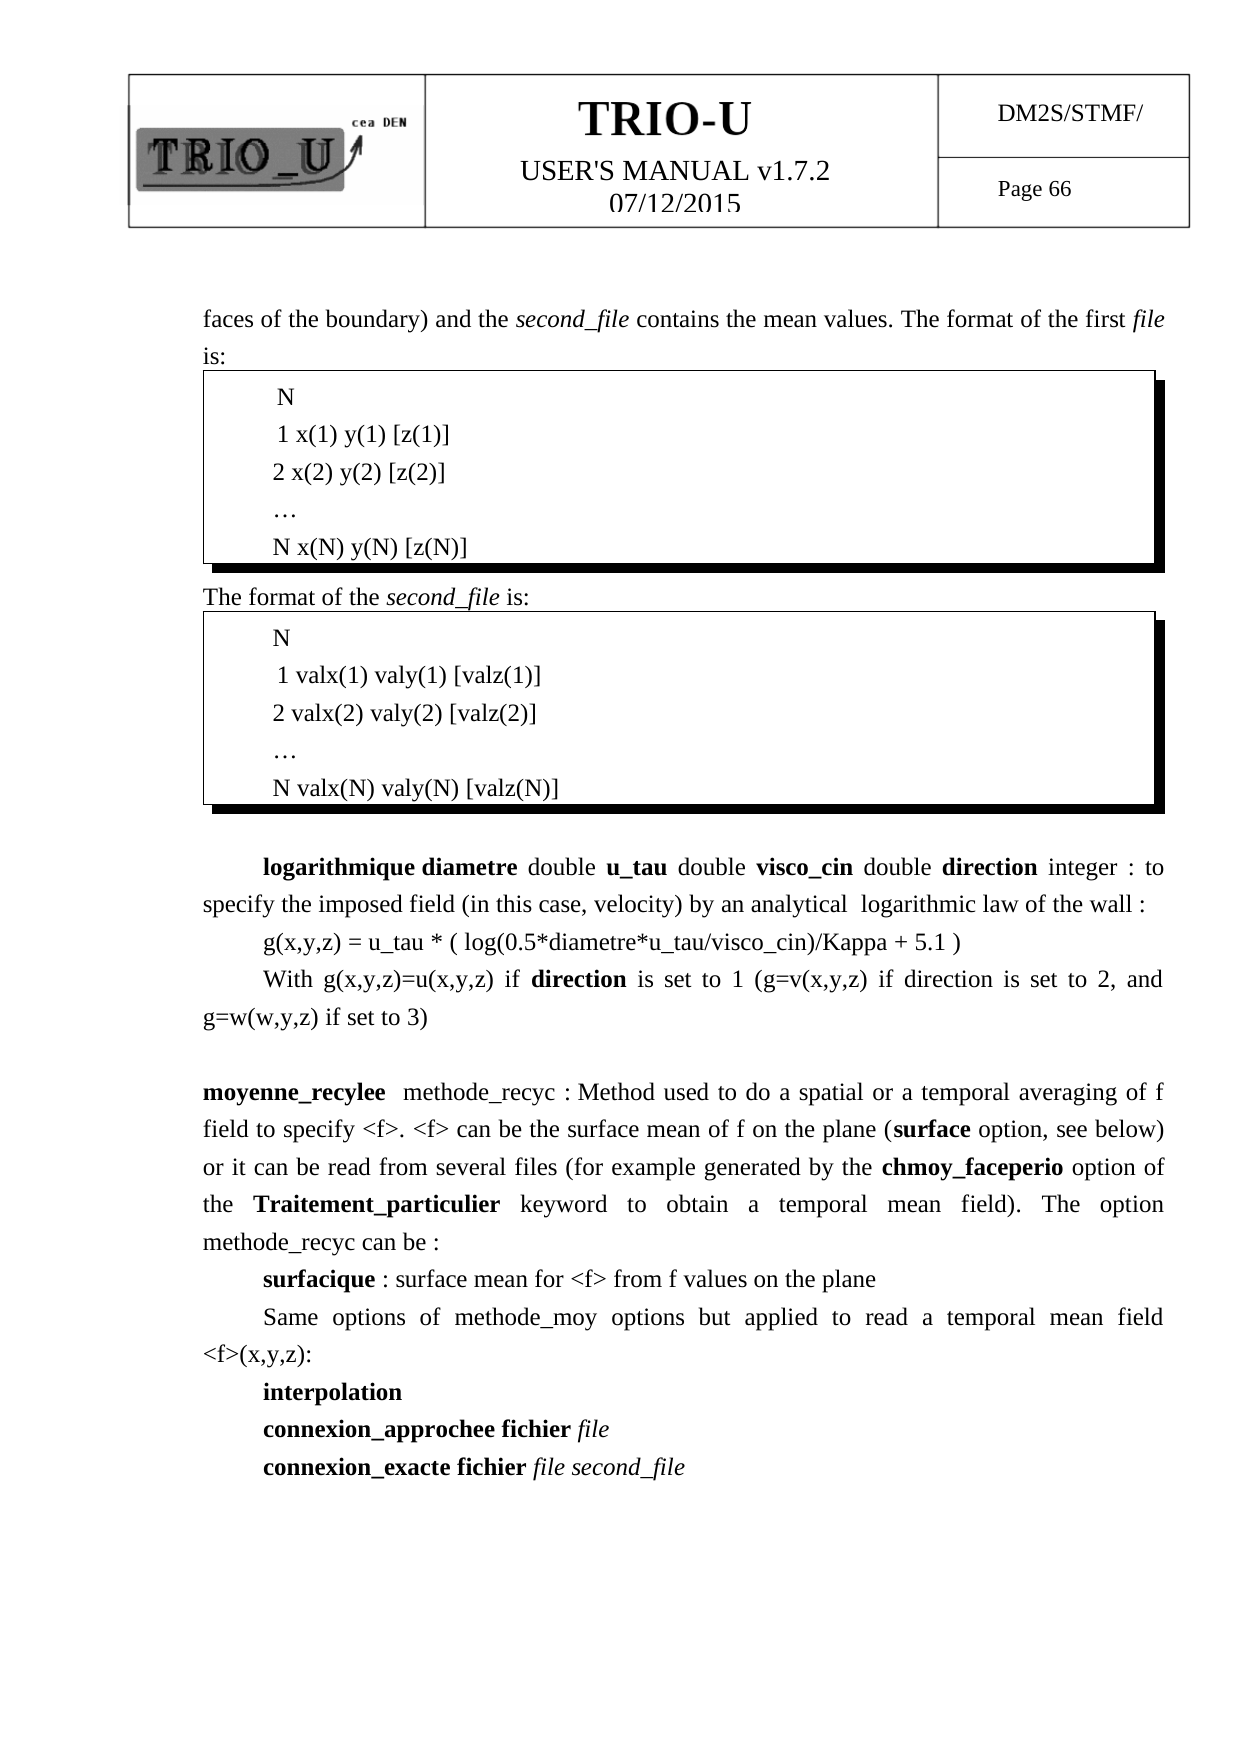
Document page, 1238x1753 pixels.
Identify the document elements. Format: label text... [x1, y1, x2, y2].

text N valx(N) valy(N) [valz(N)] [204, 761, 1154, 804]
text N x(N) y(N) [z(N)] [204, 520, 1154, 563]
text 1 valx(1) valy(1) [valz(1)] [204, 648, 1154, 686]
text surfacique : surface mean for <f> from f values on the plane [203, 1256, 1165, 1293]
text faces of the boundary) and the second_file contains the mean values. The format of the first file is: [203, 295, 1165, 370]
text 2 valx(2) valy(2) [valz(2)] [204, 686, 1154, 723]
text connexion_approchee fichier file [203, 1406, 1165, 1443]
text 1 x(1) y(1) [z(1)] [204, 408, 1154, 445]
text … [204, 723, 1154, 761]
text N [204, 612, 1154, 648]
text connexion_exacte fichier file second_file [203, 1443, 1165, 1481]
text logarithmique diametre double u_tau double visco_cin double direction integer : to specify the imposed field (in this case, velocity) by an analytical logarithmic law of the wall : [203, 843, 1165, 918]
text moyenne_recylee methode_recyc : Method used to do a spatial or a temporal averaging of f field to specify <f>. <f> can be the surface mean of f on the plane (surface option, see below) or it can be read from several files (for example generated by the chmoy_faceperio option of the Traitement_particulier keyword to obtain a temporal mean field). The option methode_recyc can be : [203, 1068, 1165, 1256]
text With g(x,y,z)=u(x,y,z) if direction is set to 1 (g=v(x,y,z) if direction is set to 2, and g=w(w,y,z) if set to 3) [203, 956, 1165, 1031]
text g(x,y,z) = u_tau * ( log(0.5*diametre*u_tau/visco_cin)/Kappa + 5.1 ) [203, 918, 1165, 956]
text N [204, 371, 1154, 408]
text The format of the second_file is: [203, 573, 1165, 611]
text 2 x(2) y(2) [z(2)] [204, 445, 1154, 483]
text interpolation [189, 1368, 1165, 1406]
text Same options of methode_moy options but applied to read a temporal mean field <f>(x,y,z): [203, 1293, 1165, 1368]
text … [204, 483, 1154, 520]
